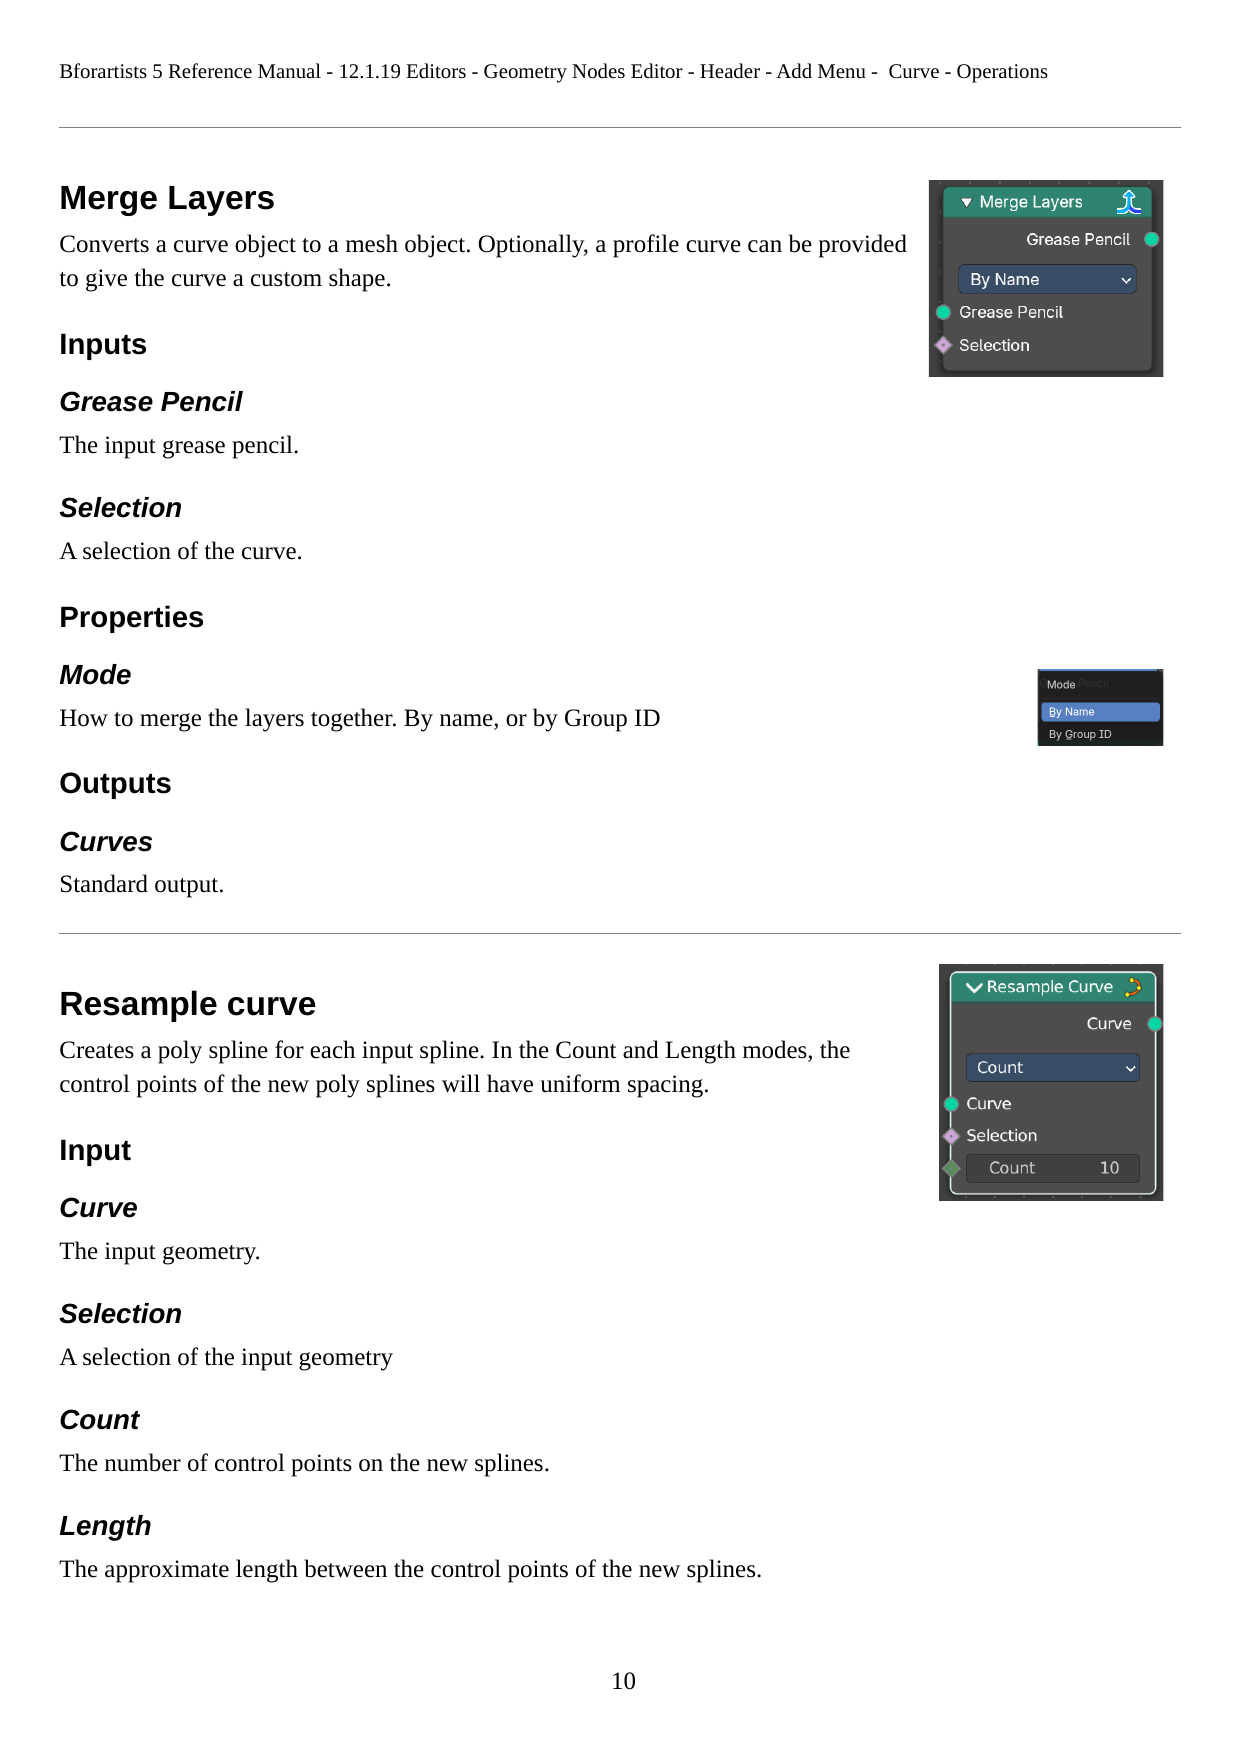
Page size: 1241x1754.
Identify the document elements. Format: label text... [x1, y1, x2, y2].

subtitle Inputs [59, 327, 928, 361]
text Creates a poly spline for each input spline. In the Count and Length modes, the control points of the new poly splines will have uniform spacing. [59, 1035, 939, 1098]
subtitle Mode [59, 658, 1181, 690]
subtitle [1164, 1133, 1181, 1167]
subtitle Input [59, 1133, 939, 1167]
subtitle Length [59, 1509, 1181, 1541]
subtitle Count [59, 1403, 1181, 1435]
subtitle Selection [59, 1297, 1181, 1329]
text A selection of the input geometry [59, 1342, 1181, 1371]
text Converts a curve object to a mesh object. Optionally, a profile curve can be provided to give the curve a custom shape. [59, 229, 928, 292]
subtitle Curves [59, 825, 1181, 857]
text Standard output. [59, 869, 1181, 898]
subtitle Properties [59, 599, 1181, 633]
subtitle Merge Layers [59, 178, 1181, 216]
picture [939, 964, 1164, 1201]
text A selection of the curve. [59, 536, 1181, 565]
subtitle Grease Pencil [59, 386, 1181, 417]
subtitle [1164, 983, 1181, 1022]
subtitle [1164, 327, 1181, 361]
subtitle Selection [59, 492, 1181, 523]
picture [1037, 669, 1164, 746]
text The approximate length between the control points of the new splines. [59, 1554, 1181, 1582]
subtitle Curve [59, 1192, 1181, 1223]
text The input grease pencil. [59, 430, 1181, 459]
text The input geometry. [59, 1236, 1181, 1265]
text The number of control points on the new splines. [59, 1448, 1181, 1477]
picture [928, 180, 1164, 377]
subtitle Resample curve [59, 983, 939, 1022]
text How to merge the layers together. By name, or by Group ID [59, 703, 1037, 731]
subtitle Outputs [59, 766, 1181, 800]
